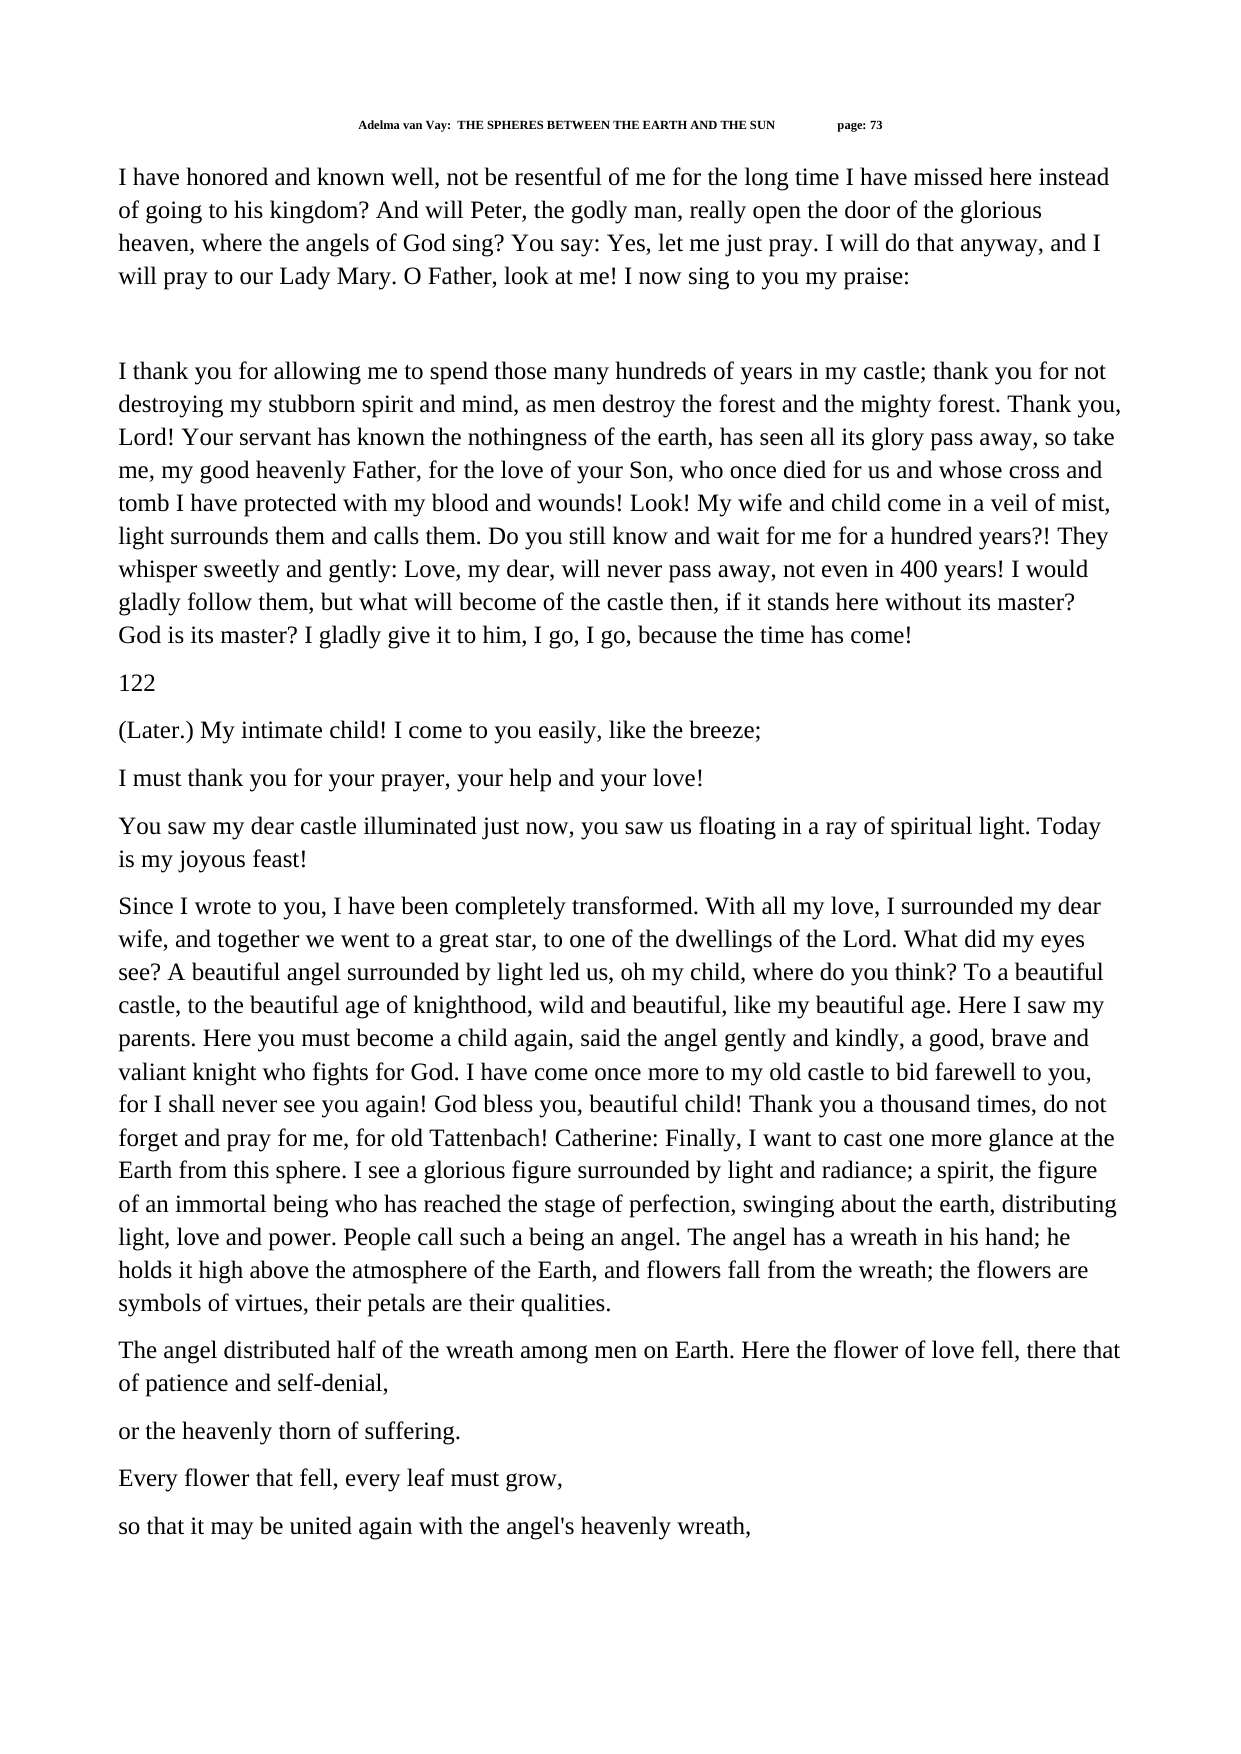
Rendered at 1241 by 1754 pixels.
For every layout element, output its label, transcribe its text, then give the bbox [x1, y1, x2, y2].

text (Later.) My intimate child! I come to you easily, like the breeze; [118, 716, 1122, 744]
text Since I wrote to you, I have been completely transformed. With all my love, I surrounded my dear wife, and together we went to a great star, to one of the dwellings of the Lord. What did my eyes see? A beautiful angel surrounded by light led us, oh my child, where do you think? To a beautiful castle, to the beautiful age of knighthood, wild and beautiful, like my beautiful age. Here I saw my parents. Here you must become a child again, said the angel gently and kindly, a good, brave and valiant knight who fights for God. I have come once more to my old castle to bid farewell to you, for I shall never see you again! God bless you, beautiful child! Thank you a thousand times, do not forget and pray for me, for old Tattenbach! Catherine: Finally, I want to cast one more glance at the Earth from this sphere. I see a glorious figure surrounded by light and radiance; a spirit, the figure of an immortal being who has reached the stage of perfection, swinging about the earth, distributing light, love and power. People call such a being an angel. The angel has a wreath in his hand; he holds it high above the atmosphere of the Earth, and flowers fall from the wreath; the flowers are symbols of virtues, their petals are their qualities. [118, 891, 1122, 1316]
text I thank you for allowing me to spend those many hundreds of years in my castle; thank you for not destroying my stubborn spirit and mind, as men destroy the forest and the mighty forest. Thank you, Lord! Your servant has known the nothingness of the earth, has seen all its glory pass away, so take me, my good heavenly Father, for the love of your Son, who once died for us and whose cross and tomb I have protected with my blood and wounds! Look! My wife and child come in a veil of mist, light surrounds them and calls them. Do you still know and wait for me for a hundred years?! They whisper sweetly and gently: Love, my dear, will never pass away, not even in 400 years! I would gladly follow them, but what will become of the castle then, if it stands here without its master? God is its master? I gladly give it to him, I go, I go, because the time has come! [118, 356, 1122, 649]
text so that it may be united again with the angel's heavenly wreath, [118, 1511, 1122, 1540]
text I have honored and known well, not be resentful of me for the long time I have missed here instead of going to his kingdom? And will Peter, the godly man, really open the door of the glorious heaven, where the angels of God sing? You say: Yes, let me just pray. I will do that anyway, and I will pray to our Lady Mary. O Father, look at me! I now sing to you my praise: [118, 162, 1122, 290]
text or the heavenly thorn of suffering. [118, 1416, 1122, 1445]
text You saw my dear castle illuminated just now, you saw us floating in a ray of spiritual light. Today is my joyous feast! [118, 811, 1122, 873]
text Every flower that fell, every leaf must grow, [118, 1463, 1122, 1492]
text 122 [118, 668, 1122, 697]
text I must thank you for your prayer, your help and your love! [118, 763, 1122, 792]
text The angel distributed half of the wreath among men on Earth. Here the flower of love fell, there that of patience and self-denial, [118, 1335, 1122, 1397]
